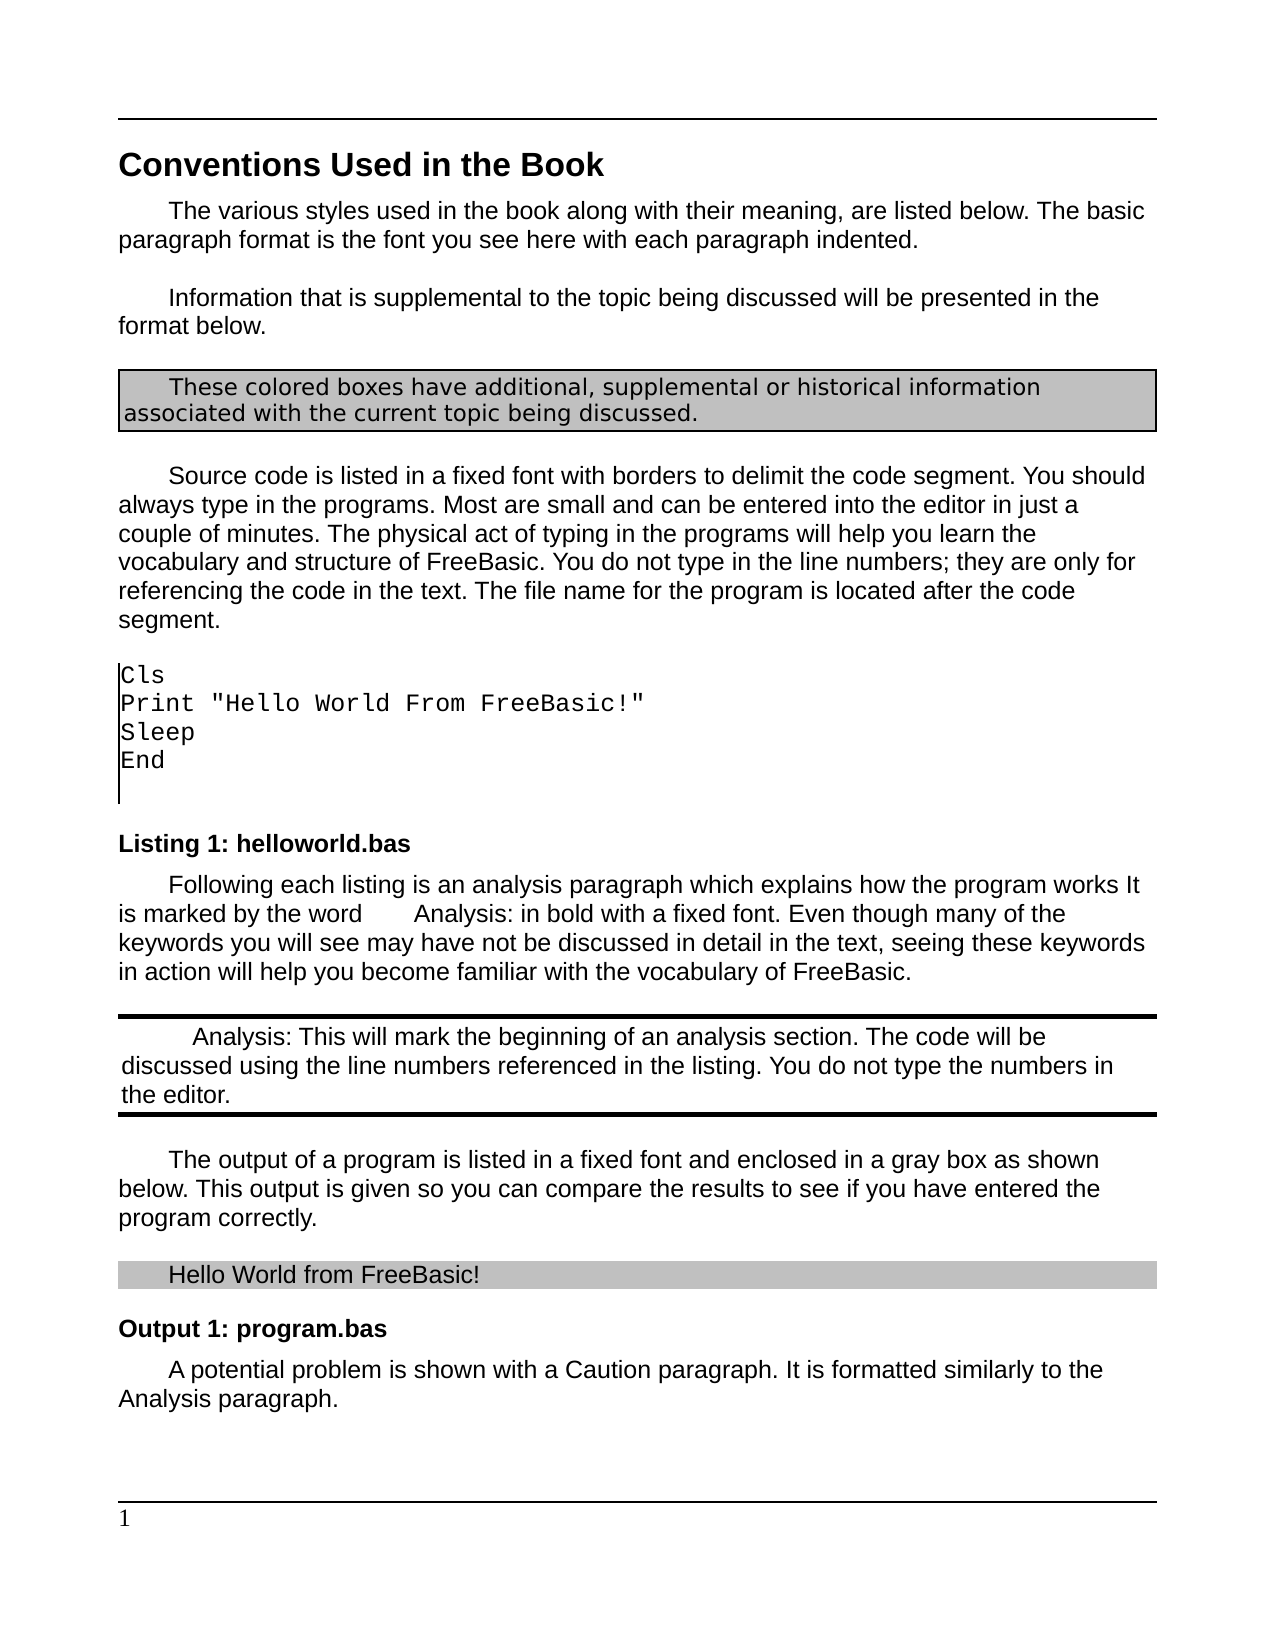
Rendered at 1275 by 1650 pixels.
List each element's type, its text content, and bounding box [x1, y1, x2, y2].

text The various styles used in the book along with their meaning, are listed below. The basic paragraph format is the font you see here with each paragraph indented. [118, 196, 1157, 254]
subtitle Conventions Used in the Book [118, 145, 1157, 184]
text Analysis: This will mark the beginning of an analysis section. The code will be discussed using the line numbers referenced in the listing. You do not type the numbers in the editor. [118, 1019, 1157, 1112]
subtitle Listing 1: helloworld.bas [118, 829, 1157, 858]
text End [120, 747, 1157, 776]
text Hello World from FreeBasic! [118, 1261, 1157, 1289]
text Print "Hello World From FreeBasic!" [120, 691, 1157, 719]
text Cls [118, 662, 1157, 691]
subtitle Output 1: program.bas [118, 1314, 1157, 1343]
text These colored boxes have additional, supplemental or historical information associated with the current topic being discussed. [120, 371, 1155, 430]
text Source code is listed in a fixed font with borders to delimit the code segment. You should always type in the programs. Most are small and can be entered into the editor in just a couple of minutes. The physical act of typing in the programs will help you learn the vocabulary and structure of FreeBasic. You do not type in the line numbers; they are only for referencing the code in the text. The file name for the program is located after the code segment. [118, 461, 1157, 634]
text A potential problem is shown with a Caution paragraph. It is formatted similarly to the Analysis paragraph. [118, 1356, 1157, 1413]
text Following each listing is an analysis paragraph which explains how the program works It is marked by the word Analysis: in bold with a fixed font. Even though many of the keywords you will see may have not be discussed in detail in the text, seeing these keywords in action will help you become familiar with the vocabulary of FreeBasic. [118, 870, 1157, 985]
text Information that is supplemental to the topic being discussed will be presented in the format below. [118, 283, 1157, 340]
text The output of a program is listed in a fixed font and enclosed in a gray box as shown below. This output is given so you can compare the results to see if you have entered the program correctly. [118, 1146, 1157, 1232]
text Sleep [120, 719, 1157, 747]
